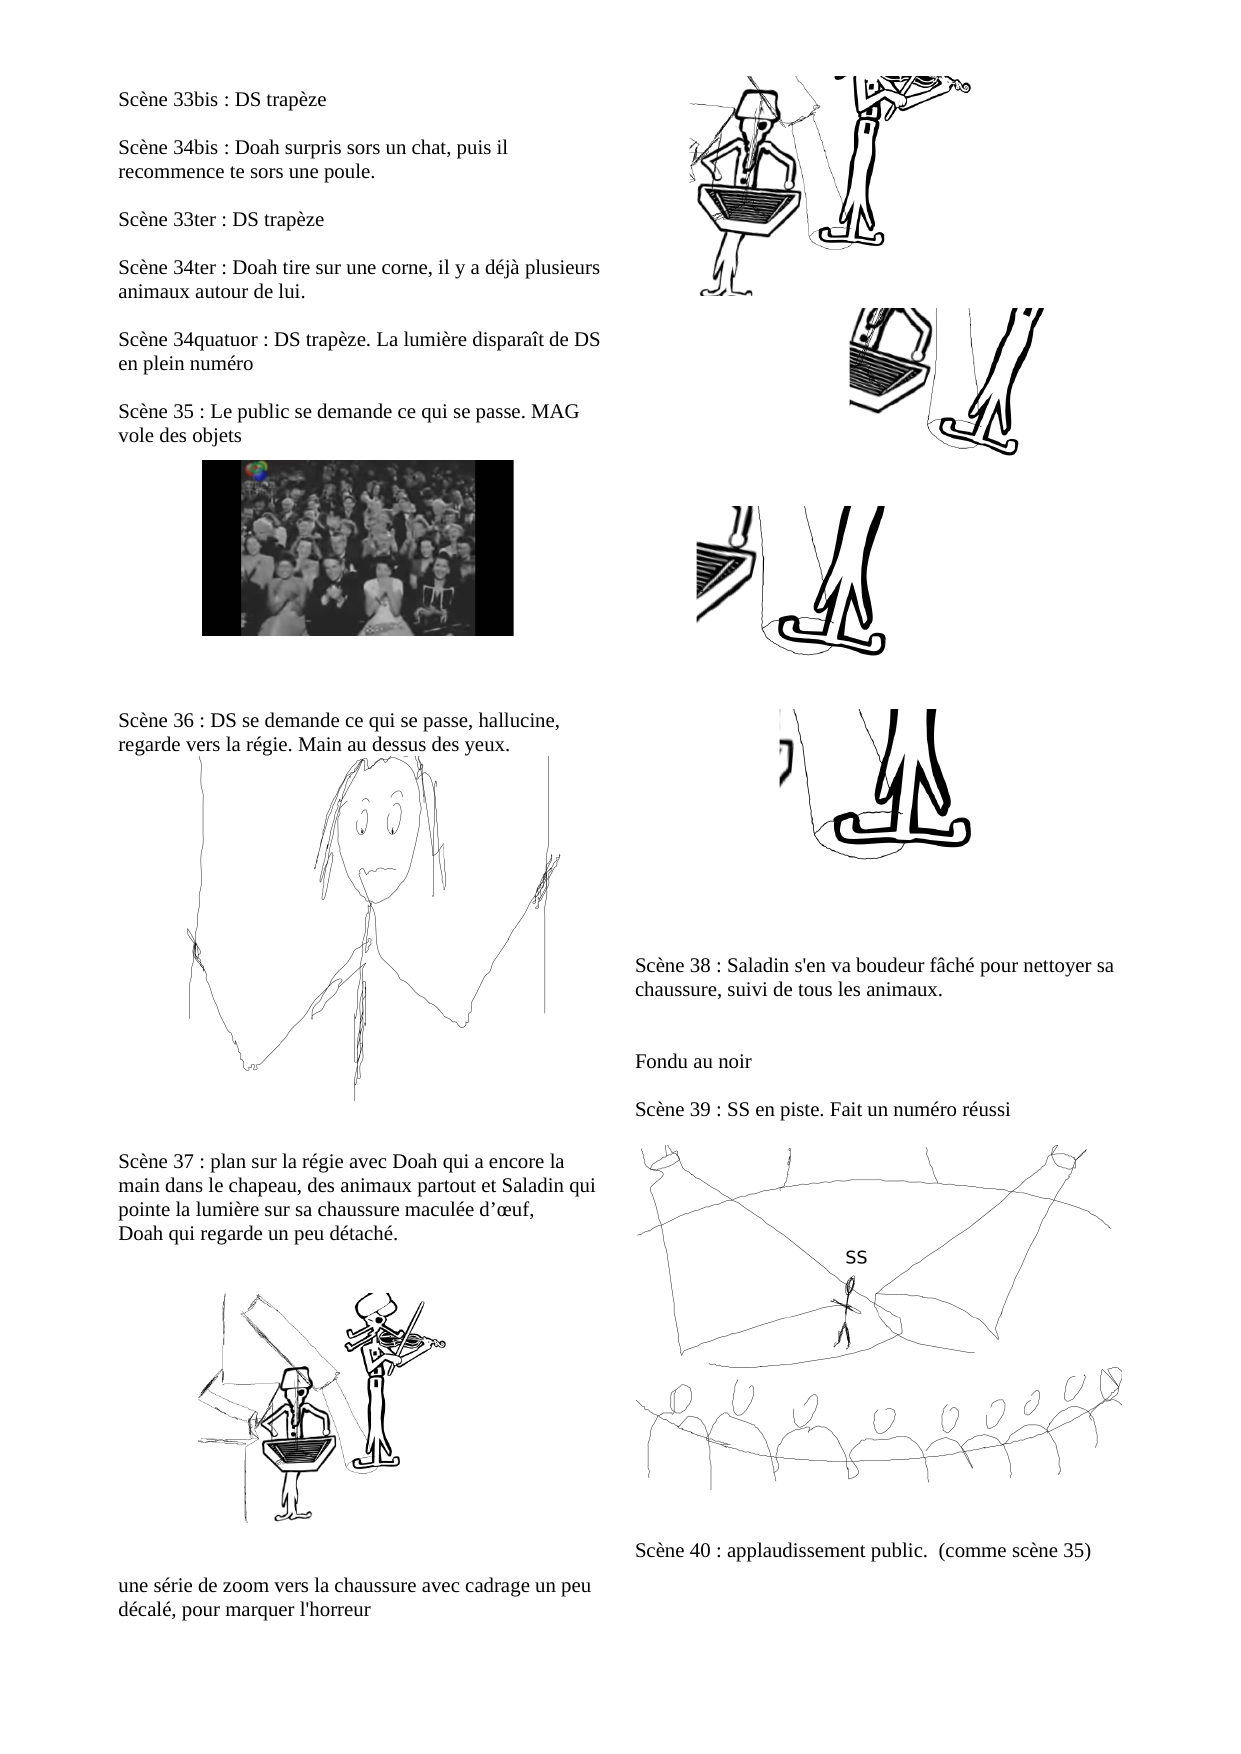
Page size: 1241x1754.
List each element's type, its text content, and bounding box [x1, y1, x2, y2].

picture [696, 506, 949, 685]
text Scène 34quatuor : DS trapèze. La lumière disparaît de DS en plein numéro [118, 327, 605, 375]
picture [849, 308, 1120, 500]
text Fondu au noir [635, 1049, 1122, 1073]
text Scène 36 : DS se demande ce qui se passe, hallucine, regarde vers la régie. Main au dessus des yeux. [118, 684, 605, 756]
text Scène 40 : applaudissement public. (comme scène 35) [635, 1538, 1122, 1562]
text Scène 38 : Saladin s'en va boudeur fâché pour nettoyer sa chaussure, suivi de tous les animaux. [635, 953, 1122, 1001]
text une série de zoom vers la chaussure avec cadrage un peu décalé, pour marquer l'horreur [118, 1573, 605, 1621]
text Scène 33bis : DS trapèze Scène 34bis : Doah surpris sors un chat, puis il recommence te sors une poule. [118, 62, 605, 207]
text Scène 35 : Le public se demande ce qui se passe. MAG vole des objets [118, 399, 605, 660]
picture [689, 76, 1000, 296]
text Scène 37 : plan sur la régie avec Doah qui a encore la main dans le chapeau, des animaux partout et Saladin qui pointe la lumière sur sa chaussure maculée d’œuf, Doah qui regarde un peu détaché. [118, 1101, 605, 1245]
picture [118, 756, 606, 1101]
picture [198, 1293, 526, 1525]
text Scène 33ter : DS trapèze Scène 34ter : Doah tire sur une corne, il y a déjà plusieurs animaux autour de lui. [118, 207, 605, 327]
picture [779, 709, 1049, 900]
picture [202, 460, 514, 636]
picture [634, 1145, 1123, 1490]
text Scène 39 : SS en piste. Fait un numéro réussi [635, 1097, 1122, 1121]
